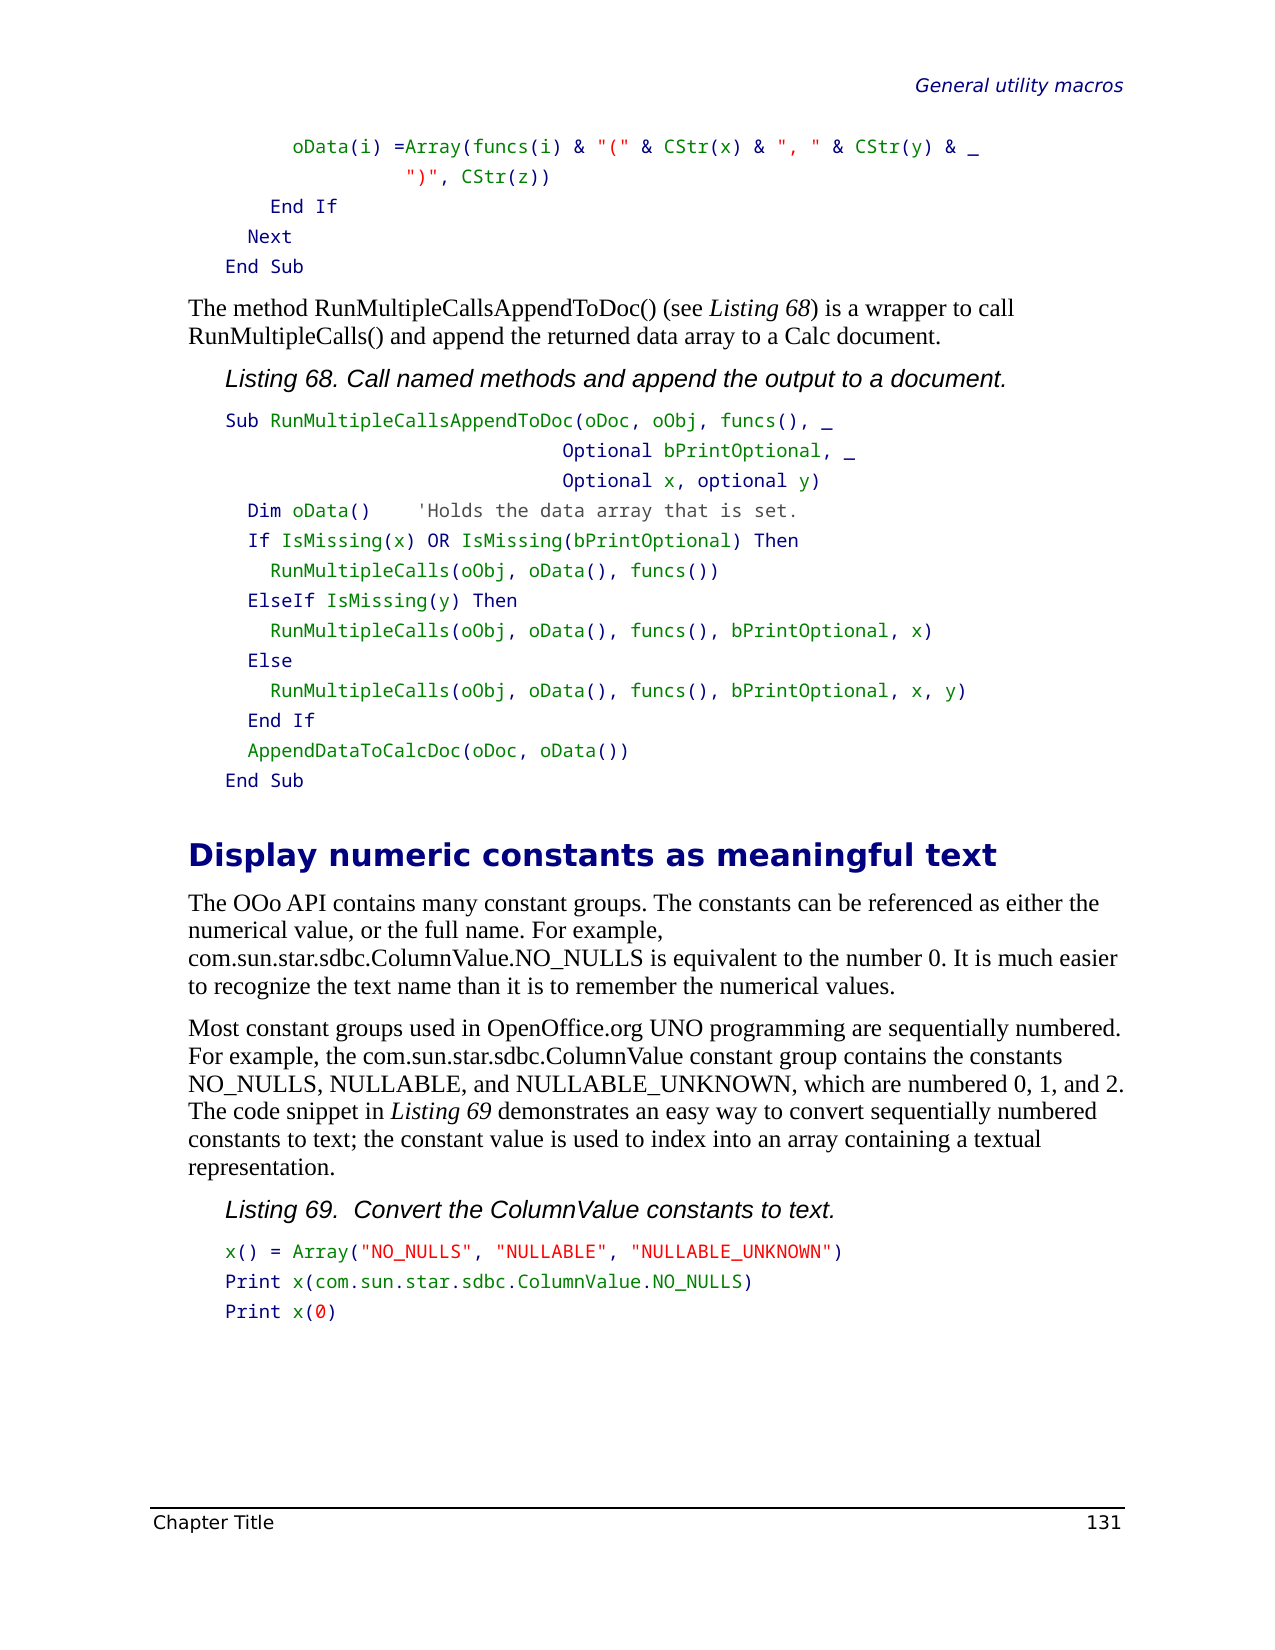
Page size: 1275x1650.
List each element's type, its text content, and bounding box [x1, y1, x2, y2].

text The OOo API contains many constant groups. The constants can be referenced as either the numerical value, or the full name. For example, com.sun.star.sdbc.ColumnValue.NO_NULLS is equivalent to the number 0. It is much easier to recognize the text name than it is to remember the numerical values. [188, 889, 1125, 999]
text RunMultipleCalls(oObj, oData(), funcs(), bPrintOptional, x, y) [225, 677, 1050, 703]
text Dim oData() 'Holds the data array that is set. [225, 497, 1050, 523]
text ElseIf IsMissing(y) Then [225, 587, 1050, 613]
text If IsMissing(x) OR IsMissing(bPrintOptional) Then [225, 527, 1050, 553]
text Else [225, 647, 1050, 673]
text oData(i) =Array(funcs(i) & "(" & CStr(x) & ", " & CStr(y) & _ [225, 134, 1050, 159]
text Most constant groups used in OpenOffice.org UNO programming are sequentially numbered. For example, the com.sun.star.sdbc.ColumnValue constant group contains the constants NO_NULLS, NULLABLE, and NULLABLE_UNKNOWN, which are numbered 0, 1, and 2. The code snippet in Listing 69 demonstrates an easy way to convert sequentially numbered constants to text; the constant value is used to index into an array containing a textual representation. [188, 1014, 1125, 1181]
text End Sub [225, 254, 1050, 279]
text Sub RunMultipleCallsAppendToDoc(oDoc, oObj, funcs(), _ [225, 407, 1050, 433]
text End Sub [225, 767, 1050, 793]
text ")", CStr(z)) [225, 164, 1050, 189]
list Listing 69. Convert the ColumnValue constants to text. [225, 1195, 1125, 1223]
text The method RunMultipleCallsAppendToDoc() (see Listing 68) is a wrapper to call RunMultipleCalls() and append the returned data array to a Calc document. [188, 294, 1125, 350]
text End If [225, 194, 1050, 219]
text RunMultipleCalls(oObj, oData(), funcs()) [225, 557, 1050, 583]
subtitle Display numeric constants as meaningful text [188, 838, 1125, 874]
list Listing 68. Call named methods and append the output to a document. [225, 364, 1125, 392]
text Print x(0) [225, 1298, 1050, 1324]
text Optional x, optional y) [225, 467, 1050, 493]
text x() = Array("NO_NULLS", "NULLABLE", "NULLABLE_UNKNOWN") [225, 1238, 1050, 1264]
text RunMultipleCalls(oObj, oData(), funcs(), bPrintOptional, x) [225, 617, 1050, 643]
text End If [225, 707, 1050, 733]
text AppendDataToCalcDoc(oDoc, oData()) [225, 737, 1050, 763]
text Print x(com.sun.star.sdbc.ColumnValue.NO_NULLS) [225, 1268, 1050, 1294]
text Optional bPrintOptional, _ [225, 437, 1050, 463]
text Next [225, 224, 1050, 249]
